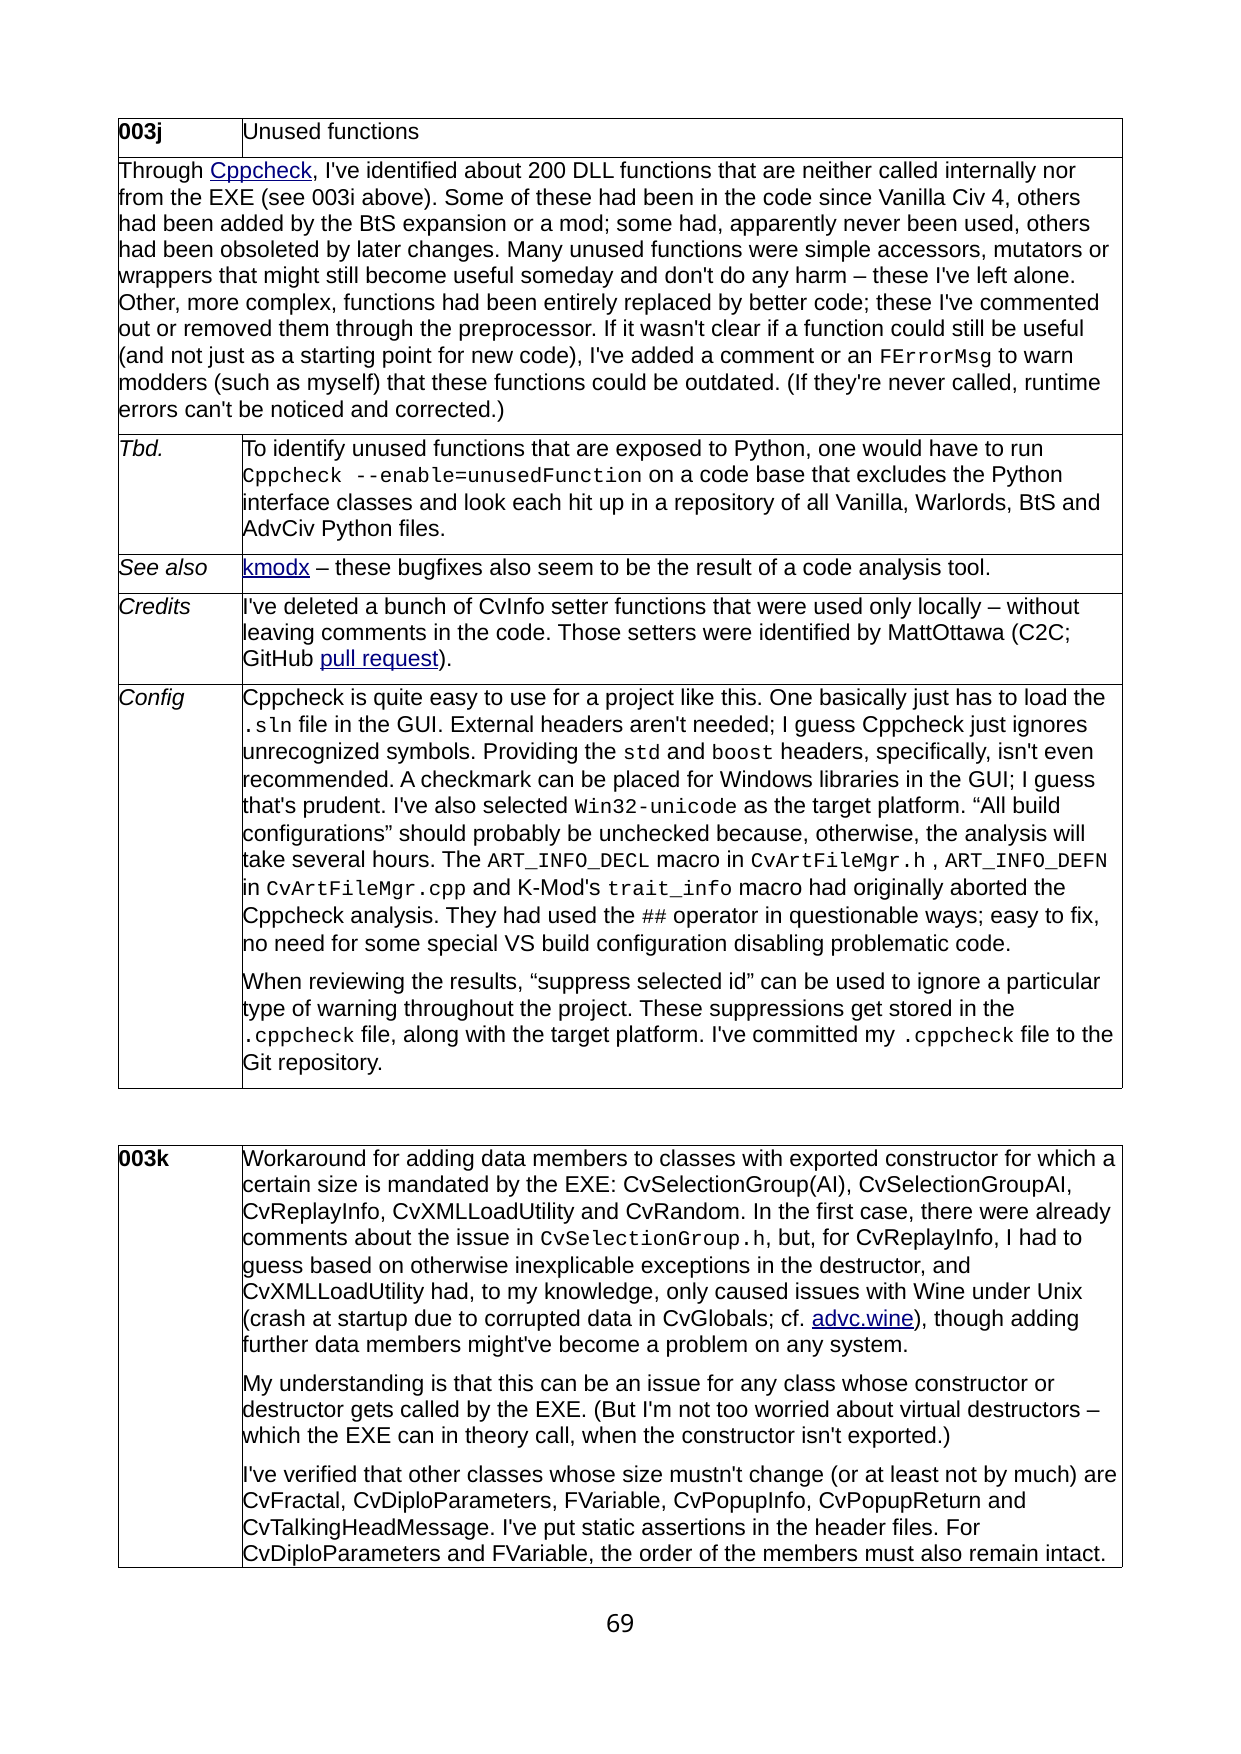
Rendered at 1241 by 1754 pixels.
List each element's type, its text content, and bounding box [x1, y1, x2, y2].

table_cell To identify unused functions that are exposed to Python, one would have to run Cppcheck --enable=unusedFunction on a code base that excludes the Python interface classes and look each hit up in a repository of all Vanilla, Warlords, BtS and AdvCiv Python files. [243, 435, 1122, 554]
table_cell Cppcheck is quite easy to use for a project like this. One basically just has to load the .sln file in the GUI. External headers aren't needed; I guess Cppcheck just ignores unrecognized symbols. Providing the std and boost headers, specifically, isn't even recommended. A checkmark can be placed for Windows libraries in the GUI; I guess that's prudent. I've also selected Win32-unicode as the target platform. “All build configurations” should probably be unchecked because, otherwise, the analysis will take several hours. The ART_INFO_DECL macro in CvArtFileMgr.h , ART_INFO_DEFN in CvArtFileMgr.cpp and K-Mod's trait_info macro had originally aborted the Cppcheck analysis. They had used the ## operator in questionable ways; easy to fix, no need for some special VS build configuration disabling problematic code. When reviewing the results, “suppress selected id” can be used to ignore a particular type of warning throughout the project. These suppressions get stored in the .cppcheck file, along with the target platform. I've committed my .cppcheck file to the Git repository. [243, 685, 1122, 1087]
table_cell Through Cppcheck, I've identified about 200 DLL functions that are neither called internally nor from the EXE (see 003i above). Some of these had been in the code since Vanilla Civ 4, others had been added by the BtS expansion or a mod; some had, apparently never been used, others had been obsoleted by later changes. Many unused functions were simple accessors, mutators or wrappers that might still become useful someday and don't do any harm – these I've left alone. Other, more complex, functions had been entirely replaced by better code; these I've commented out or removed them through the preprocessor. If it wasn't clear if a function could still be useful (and not just as a starting point for new code), I've added a comment or an FErrorMsg to warn modders (such as myself) that these functions could be outdated. (If they're never called, runtime errors can't be noticed and corrected.) [119, 158, 1122, 434]
table_cell See also [119, 555, 242, 592]
table_cell Config [119, 685, 242, 1087]
table_cell kmodx – these bugfixes also seem to be the result of a code analysis tool. [243, 555, 1122, 592]
table_cell Tbd. [119, 435, 242, 554]
table_header Unused functions [243, 119, 1122, 157]
table_header 003j [119, 119, 242, 157]
table_header 003k [119, 1146, 242, 1567]
table_header Workaround for adding data members to classes with exported constructor for which a certain size is mandated by the EXE: CvSelectionGroup(AI), CvSelectionGroupAI, CvReplayInfo, CvXMLLoadUtility and CvRandom. In the first case, there were already comments about the issue in CvSelectionGroup.h, but, for CvReplayInfo, I had to guess based on otherwise inexplicable exceptions in the destructor, and CvXMLLoadUtility had, to my knowledge, only caused issues with Wine under Unix (crash at startup due to corrupted data in CvGlobals; cf. advc.wine), though adding further data members might've become a problem on any system. My understanding is that this can be an issue for any class whose constructor or destructor gets called by the EXE. (But I'm not too worried about virtual destructors – which the EXE can in theory call, when the constructor isn't exported.) I've verified that other classes whose size mustn't change (or at least not by much) are CvFractal, CvDiploParameters, FVariable, CvPopupInfo, CvPopupReturn and CvTalkingHeadMessage. I've put static assertions in the header files. For CvDiploParameters and FVariable, the order of the members must also remain intact. [243, 1146, 1122, 1567]
table_cell Credits [119, 594, 242, 684]
table_cell I've deleted a bunch of CvInfo setter functions that were used only locally – without leaving comments in the code. Those setters were identified by MattOttawa (C2C; GitHub pull request). [243, 594, 1122, 684]
